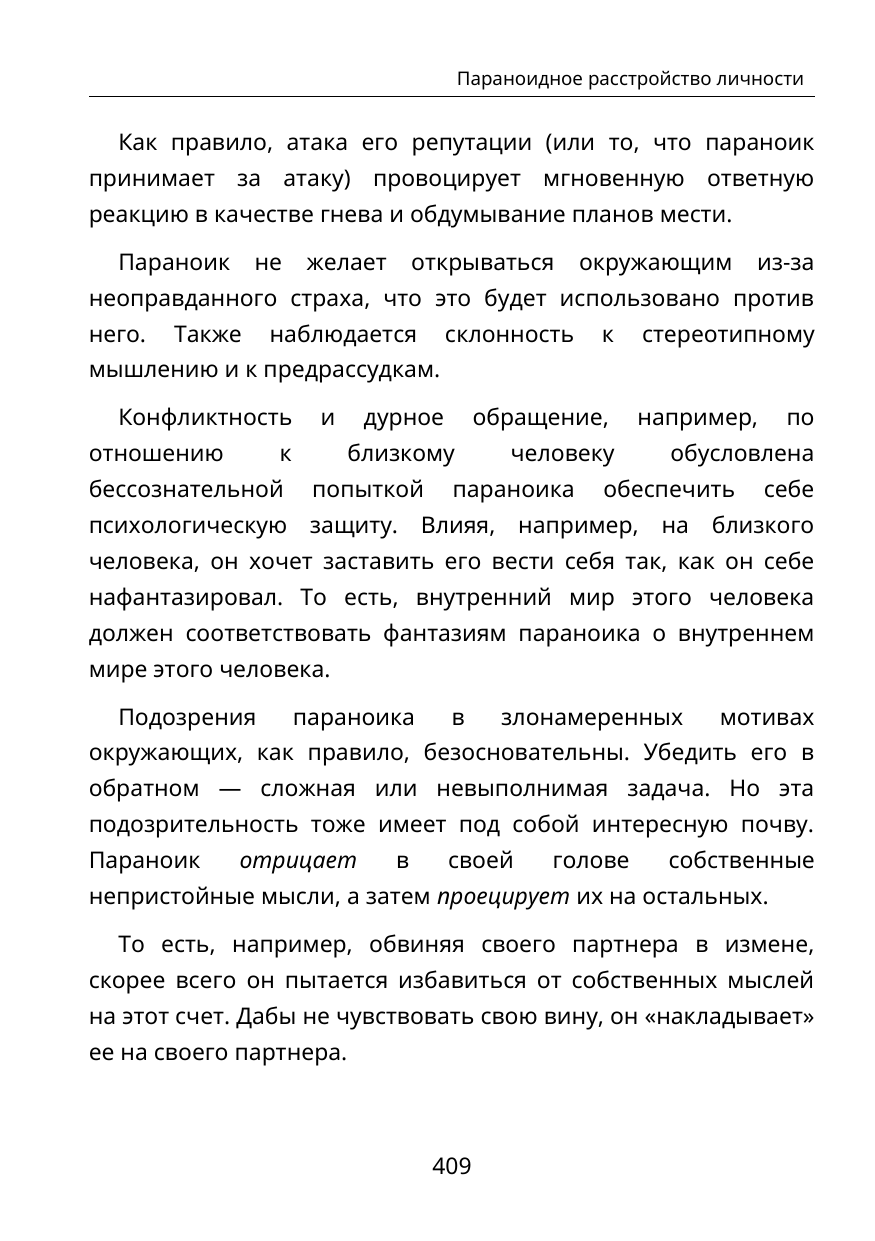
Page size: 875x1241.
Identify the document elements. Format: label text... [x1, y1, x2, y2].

text Конфликтность и дурное обращение, например, по отношению к близкому человеку обусловлена бессознательной попыткой параноика обеспечить себе психологическую защиту. Влияя, например, на близкого человека, он хочет заставить его вести себя так, как он себе нафантазировал. То есть, внутренний мир этого человека должен соответствовать фантазиям параноика о внутреннем мире этого человека. [88, 401, 815, 684]
text Подозрения параноика в злонамеренных мотивах окружающих, как правило, безосновательны. Убедить его в обратном — сложная или невыполнимая задача. Но эта подозрительность тоже имеет под собой интересную почву. Параноик отрицает в своей голове собственные непристойные мысли, а затем проецирует их на остальных. [88, 700, 815, 911]
text Как правило, атака его репутации (или то, что параноик принимает за атаку) провоцирует мгновенную ответную реакцию в качестве гнева и обдумывание планов мести. [88, 126, 815, 229]
text То есть, например, обвиняя своего партнера в измене, скорее всего он пытается избавиться от собственных мыслей на этот счет. Дабы не чувствовать свою вину, он «накладывает» ее на своего партнера. [88, 928, 815, 1067]
text Параноик не желает открываться окружающим из-за неоправданного страха, что это будет использовано против него. Также наблюдается склонность к стереотипному мышлению и к предрассудкам. [88, 246, 815, 385]
